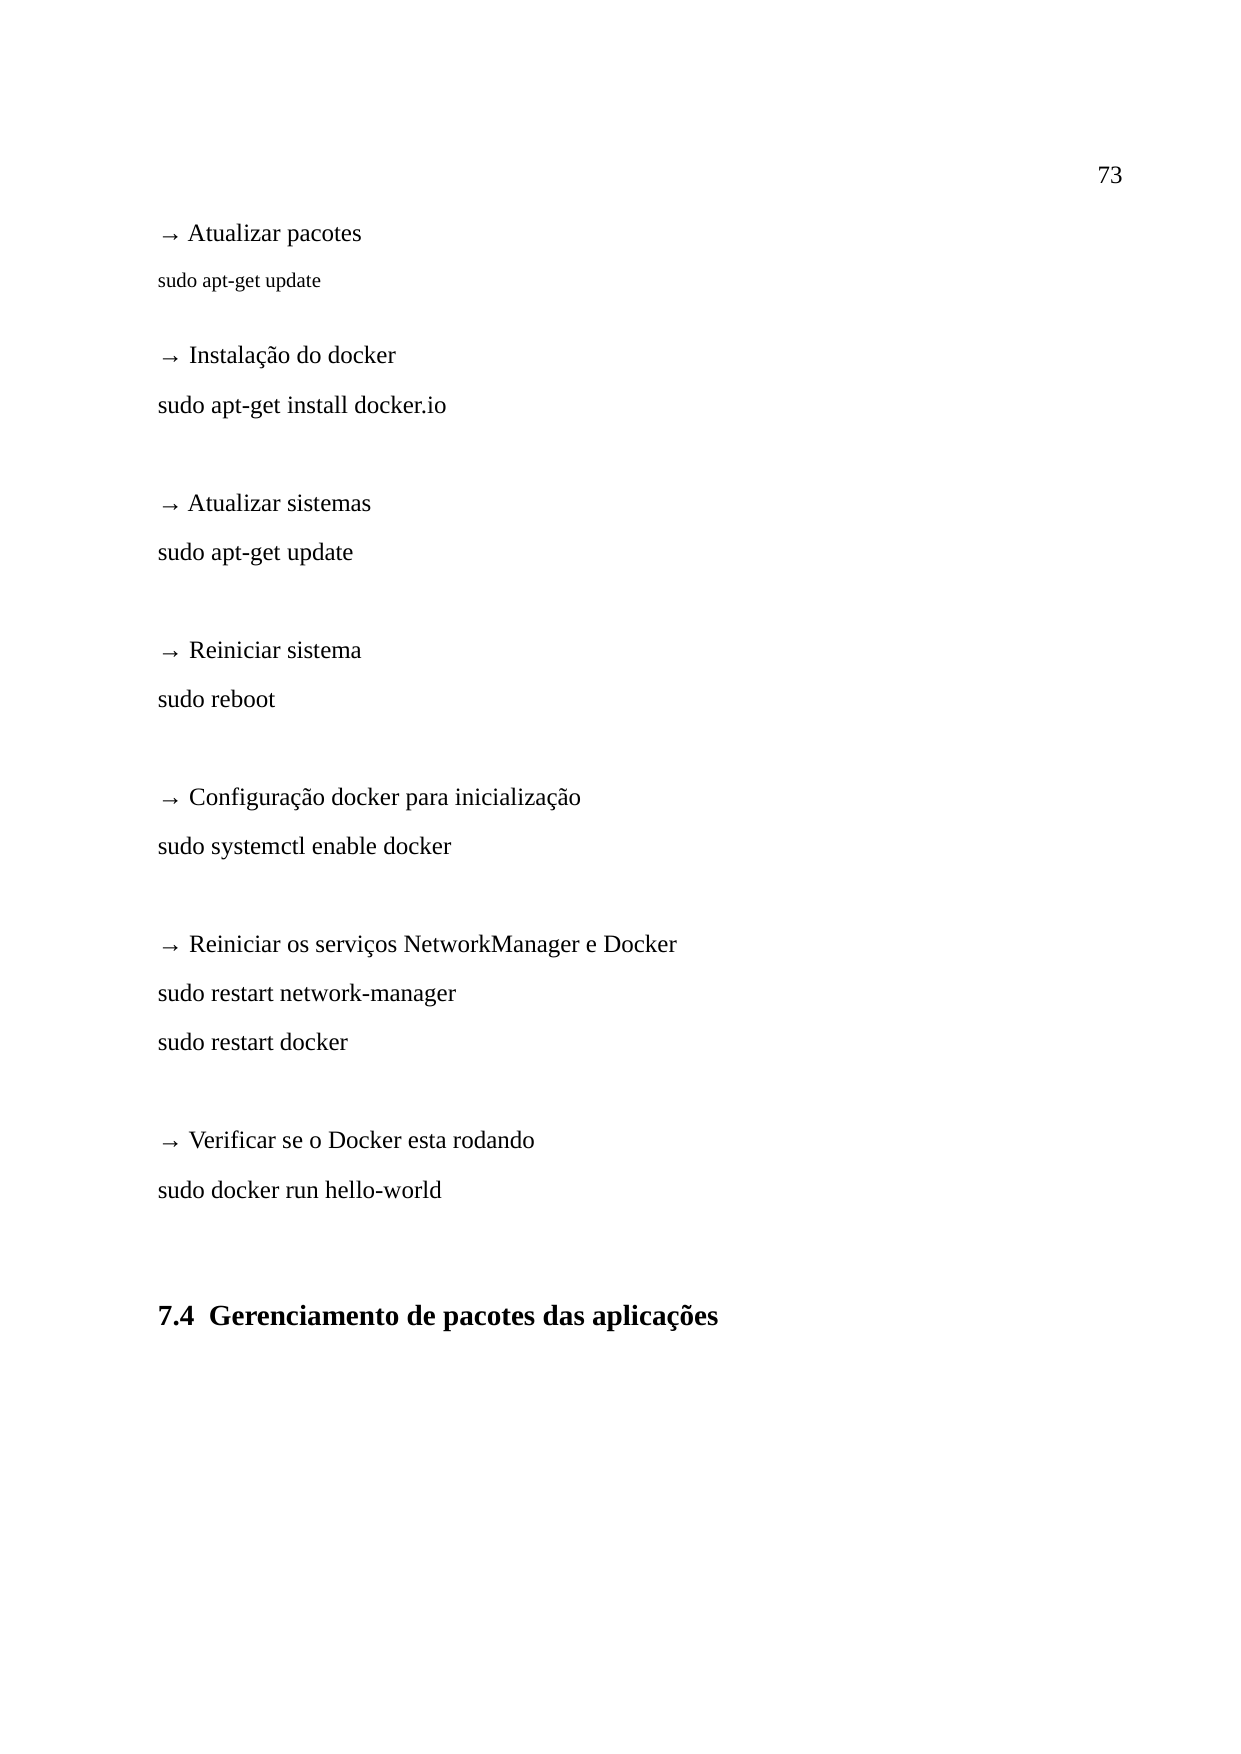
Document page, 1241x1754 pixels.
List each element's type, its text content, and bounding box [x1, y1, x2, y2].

text → Verificar se o Docker esta rodando [158, 1126, 1122, 1154]
text → Atualizar sistemas [158, 488, 1122, 517]
text → Instalação do docker [158, 341, 1122, 369]
text → Reiniciar os serviços NetworkManager e Docker [158, 929, 1122, 958]
subtitle 7.4 Gerenciamento de pacotes das aplicações [158, 1298, 1122, 1331]
text → Configuração docker para inicialização [158, 782, 1122, 811]
text sudo apt-get update [158, 267, 1122, 292]
text sudo reboot [158, 684, 1122, 713]
text → Atualizar pacotes [158, 218, 1122, 247]
text sudo restart docker [158, 1027, 1122, 1056]
text sudo docker run hello-world [158, 1175, 1122, 1203]
text sudo restart network-manager [158, 978, 1122, 1007]
text sudo apt-get install docker.io [158, 390, 1122, 418]
text sudo apt-get update [158, 537, 1122, 566]
text sudo systemctl enable docker [158, 831, 1122, 860]
text → Reiniciar sistema [158, 635, 1122, 664]
